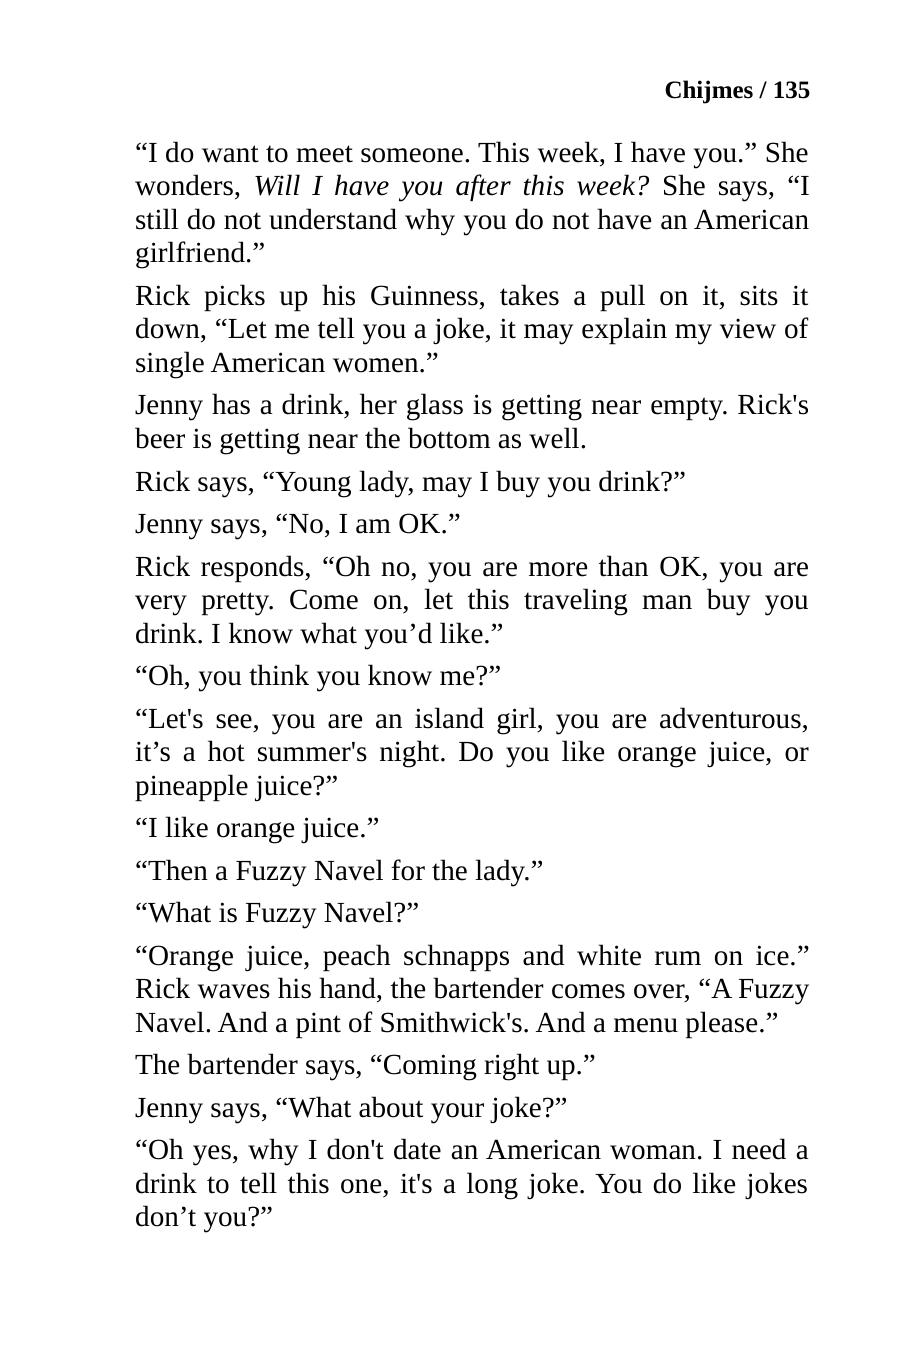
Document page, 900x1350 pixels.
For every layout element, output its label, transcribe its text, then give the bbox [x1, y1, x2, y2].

text “I like orange juice.” [135, 810, 810, 844]
text “Oh yes, why I don't date an American woman. I need a drink to tell this one, it's a long joke. You do like jokes don’t you?” [135, 1132, 810, 1233]
text Rick says, “Young lady, may I buy you drink?” [135, 464, 810, 497]
text Jenny says, “No, I am OK.” [135, 506, 810, 540]
text “Oh, you think you know me?” [135, 658, 810, 692]
text “I do want to meet someone. This week, I have you.” She wonders, Will I have you after this week? She says, “I still do not understand why you do not have an American girlfriend.” [135, 135, 810, 269]
text The bartender says, “Coming right up.” [135, 1047, 810, 1081]
text “Let's see, you are an island girl, you are adventurous, it’s a hot summer's night. Do you like orange juice, or pineapple juice?” [135, 701, 810, 801]
text Jenny has a drink, her glass is getting near empty. Rick's beer is getting near the bottom as well. [135, 388, 810, 455]
text Rick picks up his Guinness, takes a pull on it, sits it down, “Let me tell you a joke, it may explain my view of single American women.” [135, 278, 810, 379]
text “Then a Fuzzy Navel for the lady.” [135, 853, 810, 886]
text “What is Fuzzy Navel?” [135, 895, 810, 929]
text “Orange juice, peach schnapps and white rum on ice.” Rick waves his hand, the bartender comes over, “A Fuzzy Navel. And a pint of Smithwick's. And a menu please.” [135, 938, 810, 1038]
text Jenny says, “What about your joke?” [135, 1090, 810, 1123]
text Rick responds, “Oh no, you are more than OK, you are very pretty. Come on, let this traveling man buy you drink. I know what you’d like.” [135, 549, 810, 649]
